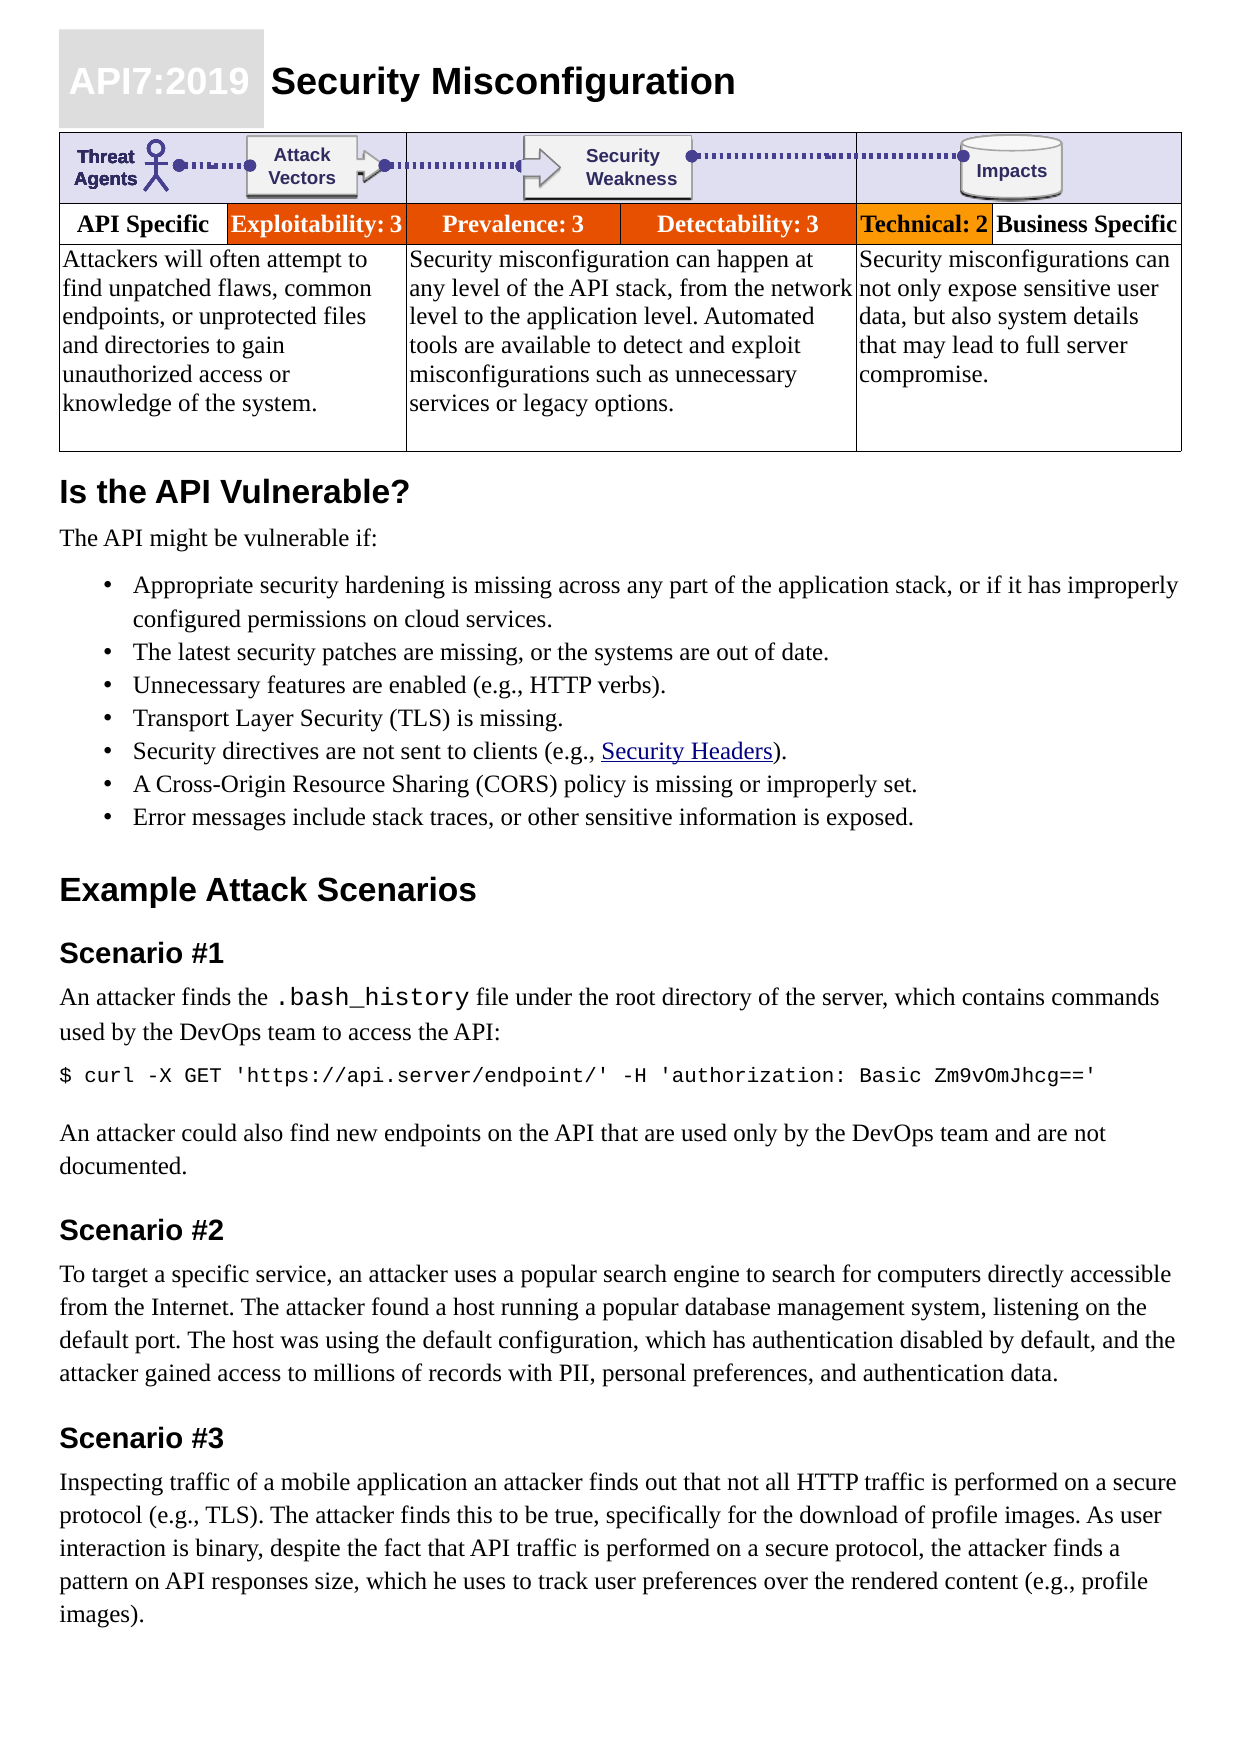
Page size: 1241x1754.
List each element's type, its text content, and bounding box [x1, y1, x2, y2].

text Inspecting traffic of a mobile application an attacker finds out that not all HTTP traffic is performed on a secure protocol (e.g., TLS). The attacker finds this to be true, specifically for the download of profile images. As user interaction is binary, despite the fact that API traffic is performed on a secure protocol, the attacker finds a pattern on API responses size, which he uses to track user preferences over the rendered content (e.g., profile images). [59, 1467, 1181, 1628]
table_header [227, 133, 406, 203]
text An attacker finds the .bash_history file under the root directory of the server, which contains commands used by the DevOps team to access the API: [59, 982, 1181, 1046]
text To target a specific service, an attacker uses a popular search engine to search for computers directly accessible from the Internet. The attacker found a host running a popular database management system, listening on the default port. The host was using the default configuration, which has authentication disabled by default, and the attacker gained access to millions of records with PII, personal preferences, and authentication data. [59, 1259, 1181, 1387]
list The latest security patches are missing, or the systems are out of date. [103, 637, 1181, 665]
list A Cross-Origin Resource Sharing (CORS) policy is missing or improperly set. [103, 769, 1181, 797]
list Error messages include stack traces, or other sensitive information is exposed. [103, 802, 1181, 831]
list Transport Layer Security (TLS) is missing. [103, 703, 1181, 731]
text $ curl -X GET 'https://api.server/endpoint/' -H 'authorization: Basic Zm9vOmJhcg==' [59, 1065, 1181, 1088]
subtitle Scenario #2 [59, 1213, 1181, 1247]
subtitle Is the API Vulnerable? [59, 472, 1181, 511]
table_cell Business Specific [993, 204, 1181, 244]
table_cell Security misconfiguration can happen at any level of the API stack, from the network level to the application level. Automated tools are available to detect and exploit misconfigurations such as unnecessary services or legacy options. [407, 245, 856, 451]
list Unnecessary features are enabled (e.g., HTTP verbs). [103, 670, 1181, 698]
table_cell Technical: 2 [857, 204, 992, 244]
table_header [620, 133, 856, 203]
subtitle Scenario #3 [59, 1421, 1181, 1454]
table_header [60, 133, 227, 203]
table_cell Prevalence: 3 [407, 204, 620, 244]
table_header [407, 133, 620, 203]
table_header [857, 133, 992, 203]
text The API might be vulnerable if: [59, 523, 1181, 552]
list Security directives are not sent to clients (e.g., Security Headers). [103, 736, 1181, 764]
table_cell Detectability: 3 [621, 204, 856, 244]
text An attacker could also find new endpoints on the API that are used only by the DevOps team and are not documented. [59, 1118, 1181, 1180]
table_cell API Specific [60, 204, 227, 244]
table_cell Attackers will often attempt to find unpatched flaws, common endpoints, or unprotected files and directories to gain unauthorized access or knowledge of the system. [60, 245, 406, 451]
subtitle Scenario #1 [59, 936, 1181, 970]
table_cell Security misconfigurations can not only expose sensitive user data, but also system details that may lead to full server compromise. [857, 245, 1181, 451]
subtitle Example Attack Scenarios [59, 870, 1181, 909]
table_cell Exploitability: 3 [228, 204, 406, 244]
list Appropriate security hardening is missing across any part of the application stack, or if it has improperly configured permissions on cloud services. [103, 571, 1181, 632]
table_header [992, 133, 1181, 203]
